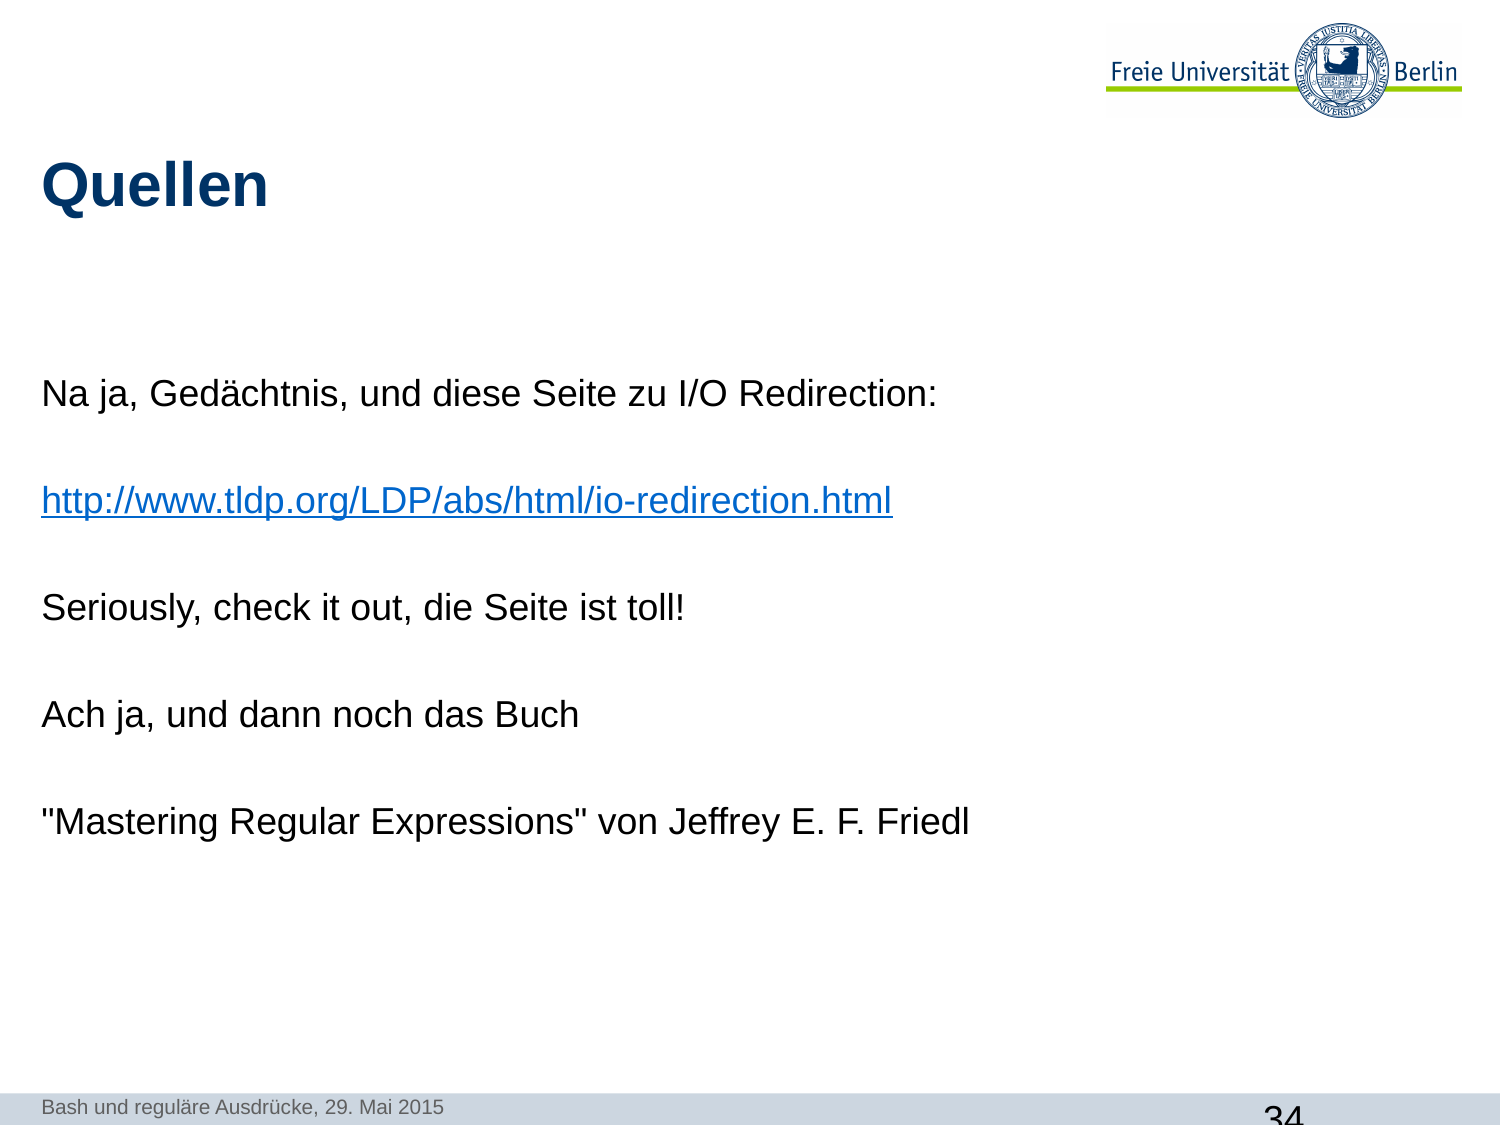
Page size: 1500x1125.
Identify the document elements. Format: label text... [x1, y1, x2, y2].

title Quellen [41, 149, 1460, 221]
list Na ja, Gedächtnis, und diese Seite zu I/O Redirection: http://www.tldp.org/LDP/abs/html/io-redirection.html Seriously, check it out, die Seite ist toll! Ach ja, und dann noch das Buch "Mastering Regular Expressions" von Jeffrey E. F. Friedl [41, 265, 1460, 919]
picture [1106, 23, 1462, 118]
